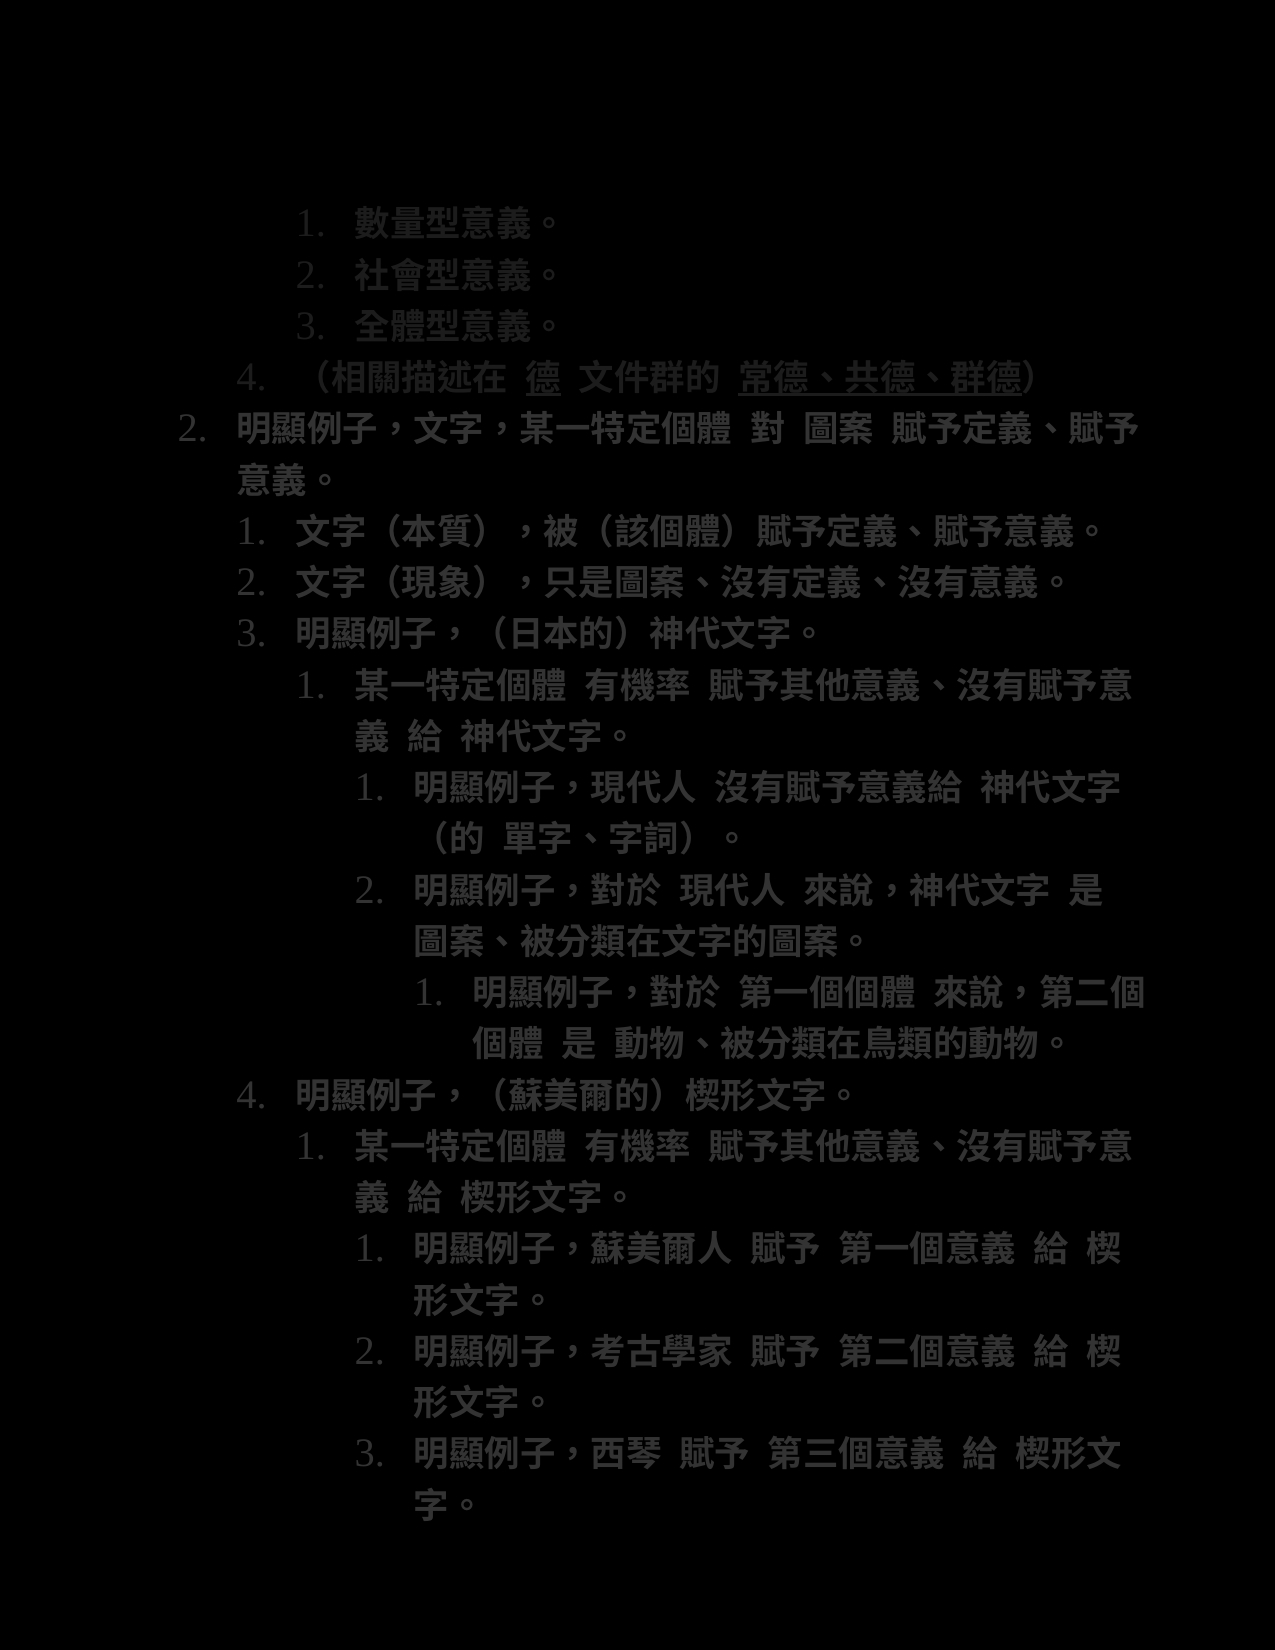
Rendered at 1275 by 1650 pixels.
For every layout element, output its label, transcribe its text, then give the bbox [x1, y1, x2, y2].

list 明顯例子，現代人 沒有賦予意義給 神代文字（的 單字、字詞）。 [354, 759, 1157, 862]
list 明顯例子，蘇美爾人 賦予 第一個意義 給 楔形文字。 [354, 1221, 1157, 1323]
list 文字（現象），只是圖案、沒有定義、沒有意義。 [236, 554, 1157, 606]
list 明顯例子，（蘇美爾的）楔形文字。 [236, 1067, 1157, 1118]
list 明顯例子，對於 第一個個體 來說，第二個個體 是 動物、被分類在鳥類的動物。 [413, 964, 1157, 1067]
list 某一特定個體 有機率 賦予其他意義、沒有賦予意義 給 楔形文字。 [295, 1118, 1157, 1221]
list 明顯例子，西琴 賦予 第三個意義 給 楔形文字。 [354, 1426, 1157, 1528]
list 明顯例子，（日本的）神代文字。 [236, 606, 1157, 657]
list 明顯例子，對於 現代人 來說，神代文字 是 圖案、被分類在文字的圖案。 [354, 862, 1157, 964]
list 文字（本質），被（該個體）賦予定義、賦予意義。 [236, 503, 1157, 554]
list 數量型意義。 [295, 196, 1157, 247]
list 明顯例子，文字，某一特定個體 對 圖案 賦予定義、賦予意義。 [177, 401, 1157, 503]
list 明顯例子，考古學家 賦予 第二個意義 給 楔形文字。 [354, 1323, 1157, 1426]
list （相關描述在 德 文件群的 常德、共德、群德） [236, 349, 1157, 401]
list 某一特定個體 有機率 賦予其他意義、沒有賦予意義 給 神代文字。 [295, 657, 1157, 759]
list 全體型意義。 [295, 298, 1157, 349]
list 社會型意義。 [295, 247, 1157, 298]
